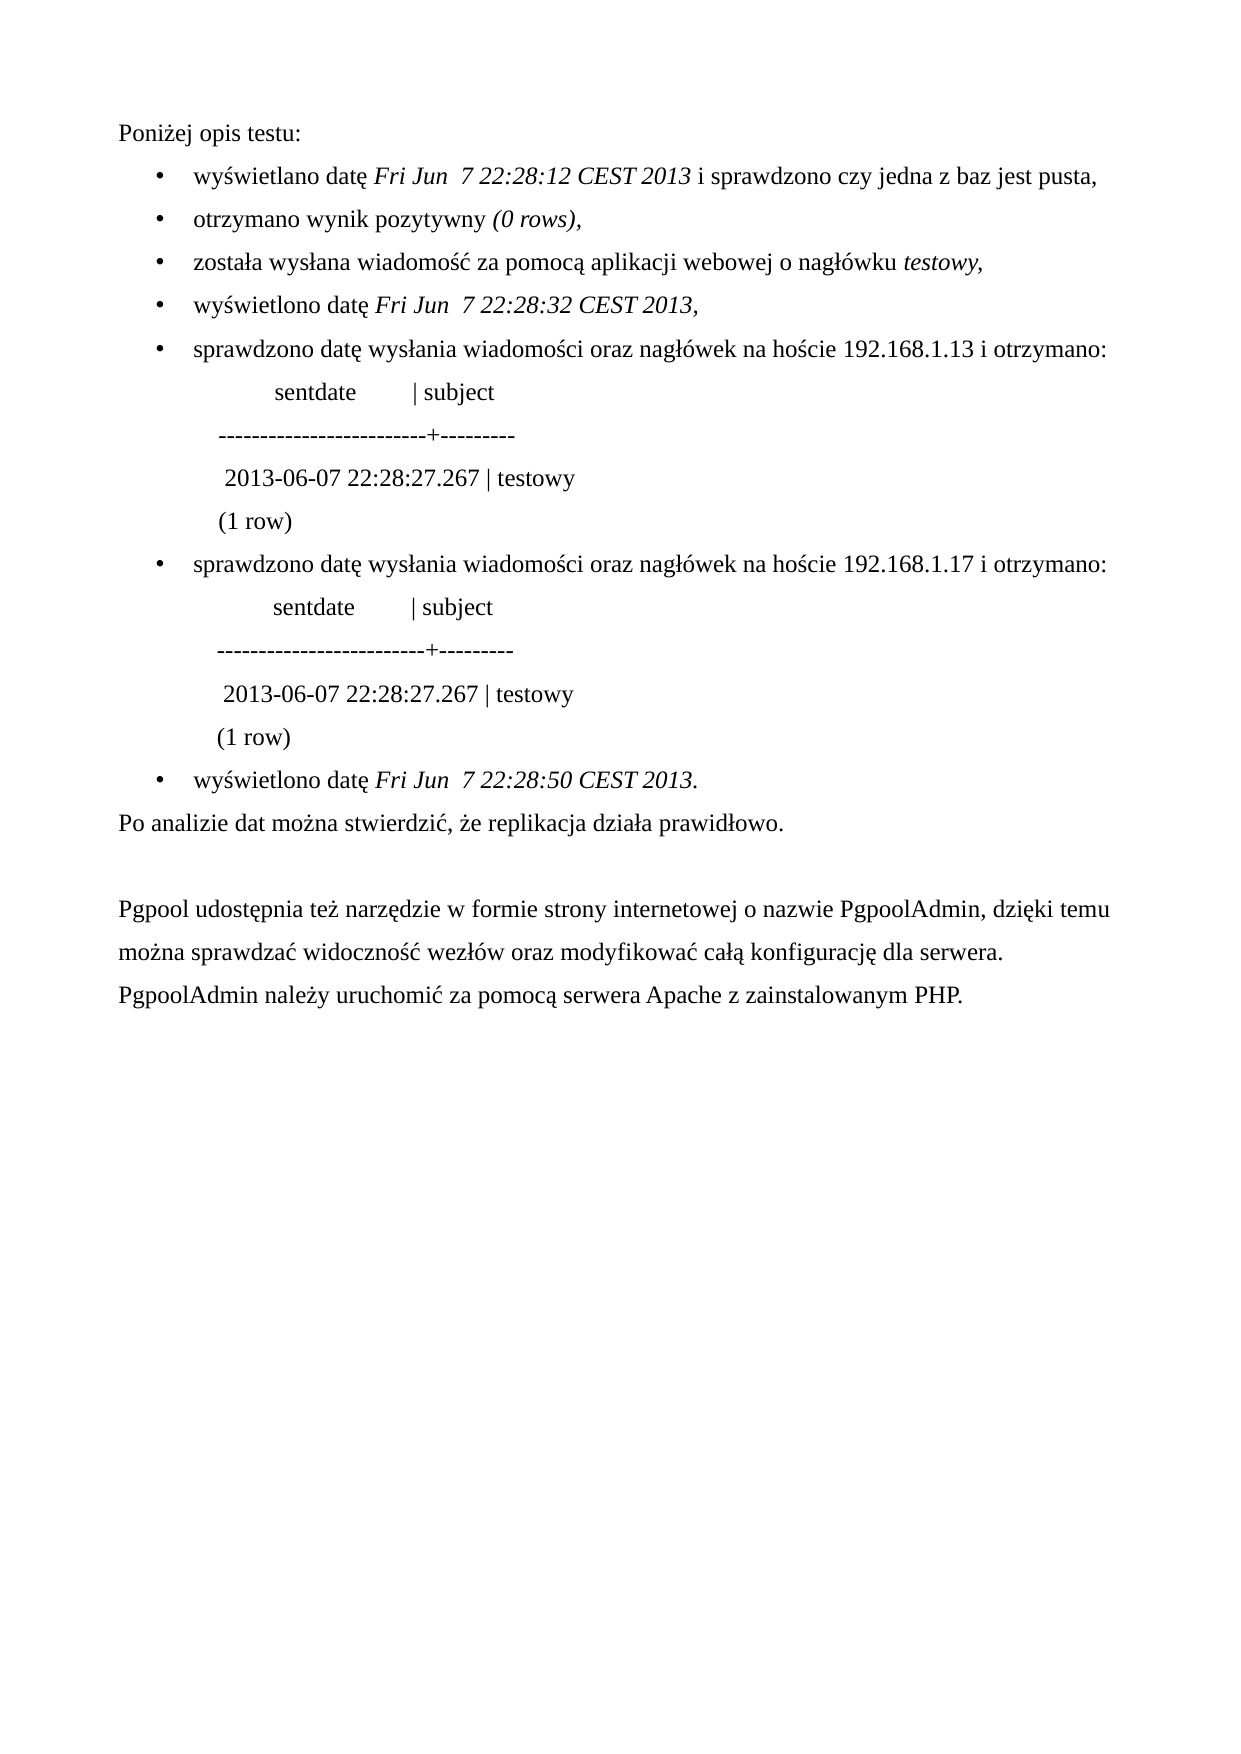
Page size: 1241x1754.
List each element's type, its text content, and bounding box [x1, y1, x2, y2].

text (1 row) [218, 506, 1122, 535]
text -------------------------+--------- [218, 420, 1122, 449]
list sprawdzono datę wysłania wiadomości oraz nagłówek na hoście 192.168.1.17 i otrzymano: [156, 549, 1122, 578]
text 2013-06-07 22:28:27.267 | testowy [217, 679, 1122, 707]
text Poniżej opis testu: [118, 118, 1122, 147]
list wyświetlano datę Fri Jun 7 22:28:12 CEST 2013 i sprawdzono czy jedna z baz jest pusta, [156, 161, 1122, 190]
list wyświetlono datę Fri Jun 7 22:28:50 CEST 2013. [156, 765, 1122, 794]
list wyświetlono datę Fri Jun 7 22:28:32 CEST 2013, [156, 291, 1122, 319]
text Po analizie dat można stwierdzić, że replikacja działa prawidłowo. [118, 808, 1122, 837]
text -------------------------+--------- [217, 636, 1122, 664]
text 2013-06-07 22:28:27.267 | testowy [218, 463, 1122, 492]
list sprawdzono datę wysłania wiadomości oraz nagłówek na hoście 192.168.1.13 i otrzymano: [156, 334, 1122, 362]
text sentdate | subject [217, 592, 1122, 621]
text Pgpool udostępnia też narzędzie w formie strony internetowej o nazwie PgpoolAdmin, dzięki temu można sprawdzać widoczność wezłów oraz modyfikować całą konfigurację dla serwera. PgpoolAdmin należy uruchomić za pomocą serwera Apache z zainstalowanym PHP. [118, 894, 1122, 1009]
text (1 row) [217, 722, 1122, 751]
text sentdate | subject [218, 377, 1122, 406]
list została wysłana wiadomość za pomocą aplikacji webowej o nagłówku testowy, [156, 247, 1122, 276]
list otrzymano wynik pozytywny (0 rows), [156, 204, 1122, 233]
